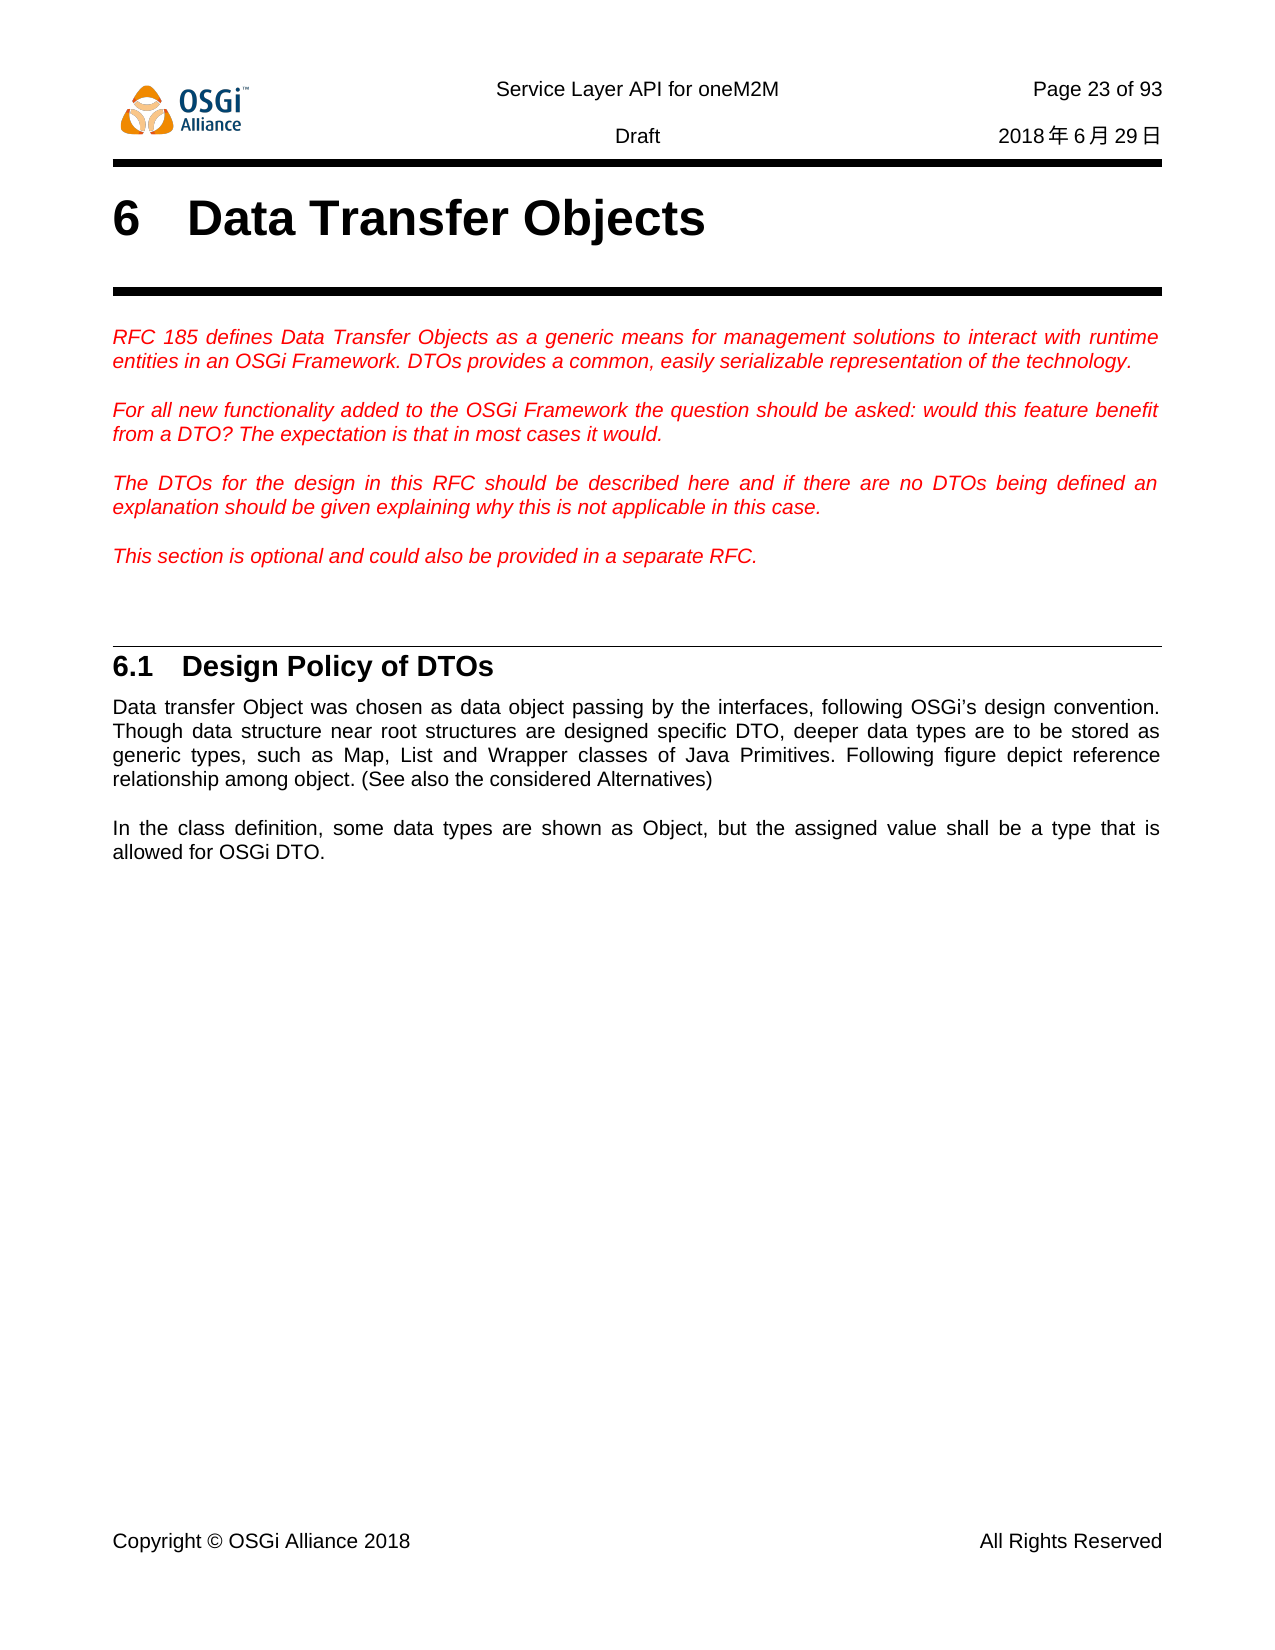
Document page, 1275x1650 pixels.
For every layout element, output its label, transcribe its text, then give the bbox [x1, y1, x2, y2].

picture [113, 78, 257, 142]
text The DTOs for the design in this RFC should be described here and if there are no DTOs being defined an explanation should be given explaining why this is not applicable in this case. [112, 471, 1162, 518]
text For all new functionality added to the OSGi Framework the question should be asked: would this feature benefit from a DTO? The expectation is that in most cases it would. [112, 398, 1162, 446]
text Data transfer Object was chosen as data object passing by the interfaces, following OSGi’s design convention. Though data structure near root structures are designed specific DTO, deeper data types are to be stored as generic types, such as Map, List and Wrapper classes of Java Primitives. Following figure depict reference relationship among object. (See also the considered Alternatives) [112, 695, 1162, 791]
subtitle Data Transfer Objects [112, 160, 1162, 296]
text This section is optional and could also be provided in a separate RFC. [112, 543, 1162, 567]
text In the class definition, some data types are shown as Object, but the assigned value shall be a type that is allowed for OSGi DTO. [112, 816, 1162, 863]
subtitle Design Policy of DTOs [112, 647, 1162, 682]
text RFC 185 defines Data Transfer Objects as a generic means for management solutions to interact with runtime entities in an OSGi Framework. DTOs provides a common, easily serializable representation of the technology. [112, 325, 1162, 373]
